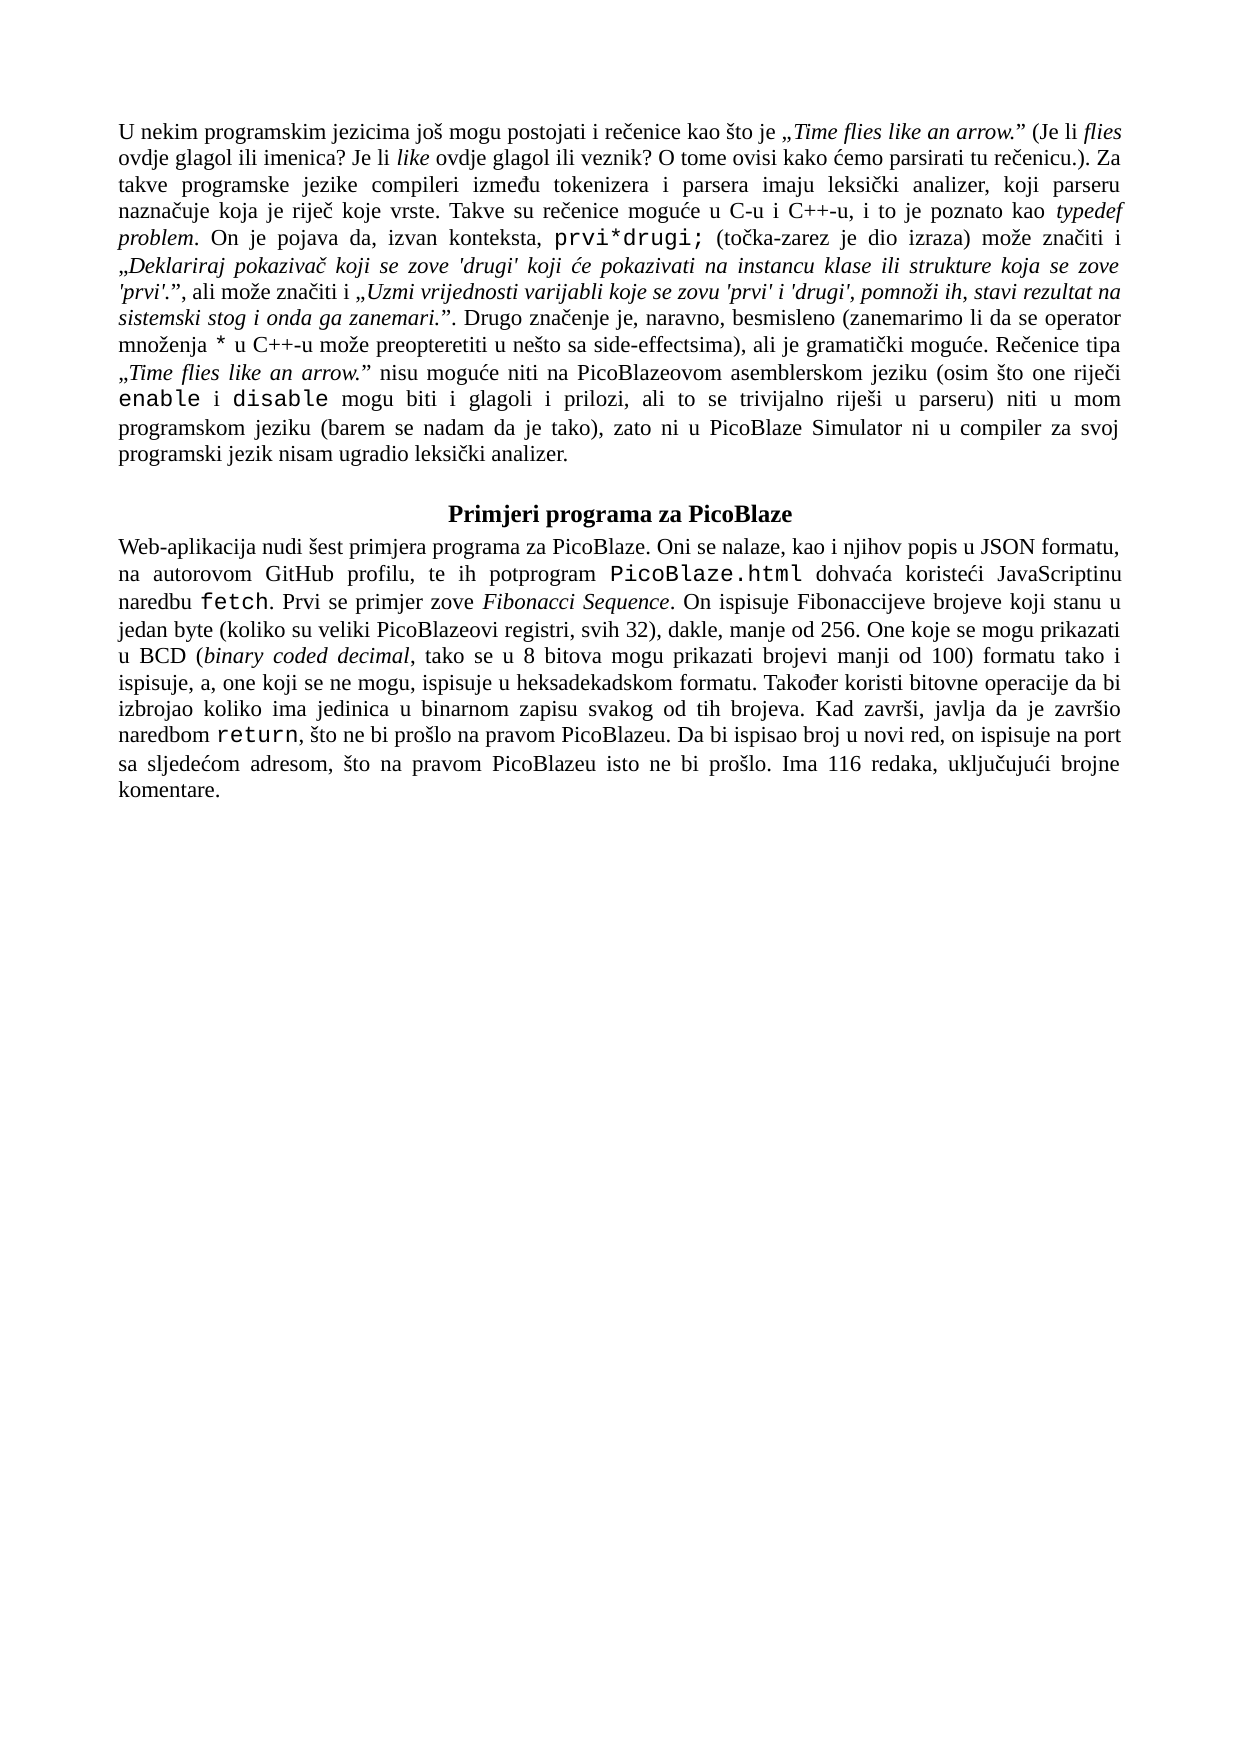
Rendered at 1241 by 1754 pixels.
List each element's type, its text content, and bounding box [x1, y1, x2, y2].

text Web-aplikacija nudi šest primjera programa za PicoBlaze. Oni se nalaze, kao i njihov popis u JSON formatu, na autorovom GitHub profilu, te ih potprogram PicoBlaze.html dohvaća koristeći JavaScriptinu naredbu fetch. Prvi se primjer zove Fibonacci Sequence. On ispisuje Fibonaccijeve brojeve koji stanu u jedan byte (koliko su veliki PicoBlazeovi registri, svih 32), dakle, manje od 256. One koje se mogu prikazati u BCD (binary coded decimal, tako se u 8 bitova mogu prikazati brojevi manji od 100) formatu tako i ispisuje, a, one koji se ne mogu, ispisuje u heksadekadskom formatu. Također koristi bitovne operacije da bi izbrojao koliko ima jedinica u binarnom zapisu svakog od tih brojeva. Kad završi, javlja da je završio naredbom return, što ne bi prošlo na pravom PicoBlazeu. Da bi ispisao broj u novi red, on ispisuje na port sa sljedećom adresom, što na pravom PicoBlazeu isto ne bi prošlo. Ima 116 redaka, uključujući brojne komentare. [118, 533, 1122, 802]
text U nekim programskim jezicima još mogu postojati i rečenice kao što je „Time flies like an arrow.” (Je li flies ovdje glagol ili imenica? Je li like ovdje glagol ili veznik? O tome ovisi kako ćemo parsirati tu rečenicu.). Za takve programske jezike compileri između tokenizera i parsera imaju leksički analizer, koji parseru naznačuje koja je riječ koje vrste. Takve su rečenice moguće u C-u i C++-u, i to je poznato kao typedef problem. On je pojava da, izvan konteksta, prvi*drugi; (točka-zarez je dio izraza) može značiti i „Deklariraj pokazivač koji se zove 'drugi' koji će pokazivati na instancu klase ili strukture koja se zove 'prvi'.”, ali može značiti i „Uzmi vrijednosti varijabli koje se zovu 'prvi' i 'drugi', pomnoži ih, stavi rezultat na sistemski stog i onda ga zanemari.”. Drugo značenje je, naravno, besmisleno (zanemarimo li da se operator množenja * u C++-u može preopteretiti u nešto sa side-effectsima), ali je gramatički moguće. Rečenice tipa „Time flies like an arrow.” nisu moguće niti na PicoBlazeovom asemblerskom jeziku (osim što one riječi enable i disable mogu biti i glagoli i prilozi, ali to se trivijalno riješi u parseru) niti u mom programskom jeziku (barem se nadam da je tako), zato ni u PicoBlaze Simulator ni u compiler za svoj programski jezik nisam ugradio leksički analizer. [118, 118, 1122, 466]
text Primjeri programa za PicoBlaze [118, 499, 1122, 527]
